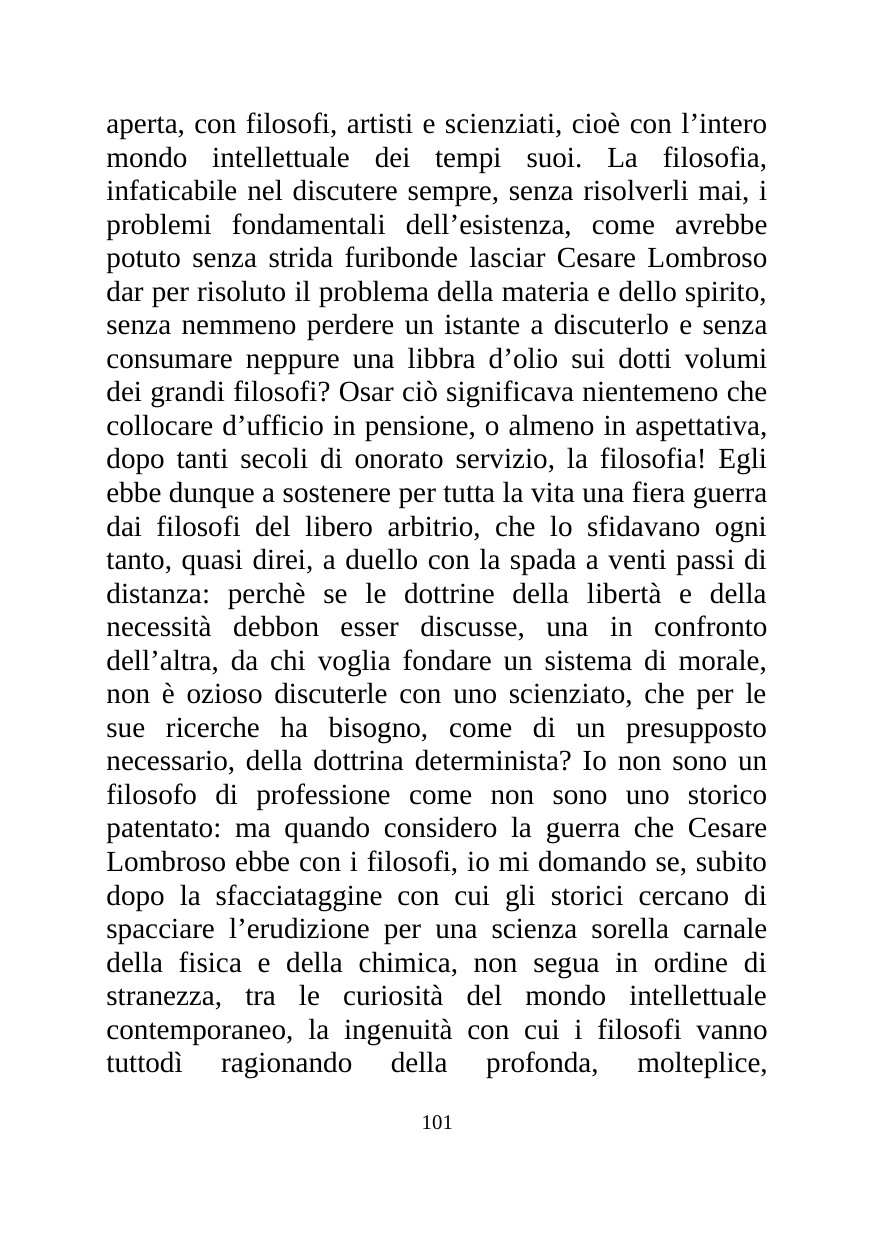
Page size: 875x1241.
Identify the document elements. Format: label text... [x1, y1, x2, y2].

text aperta, con filosofi, artisti e scienziati, cioè con l’intero mondo intellettuale dei tempi suoi. La filosofia, infaticabile nel discutere sempre, senza risolverli mai, i problemi fondamentali dell’esistenza, come avrebbe potuto senza strida furibonde lasciar Cesare Lombroso dar per risoluto il problema della materia e dello spirito, senza nemmeno perdere un istante a discuterlo e senza consumare neppure una libbra d’olio sui dotti volumi dei grandi filosofi? Osar ciò significava nientemeno che collocare d’ufficio in pensione, o almeno in aspettativa, dopo tanti secoli di onorato servizio, la filosofia! Egli ebbe dunque a sostenere per tutta la vita una fiera guerra dai filosofi del libero arbitrio, che lo sfidavano ogni tanto, quasi direi, a duello con la spada a venti passi di distanza: perchè se le dottrine della libertà e della necessità debbon esser discusse, una in confronto dell’altra, da chi voglia fondare un sistema di morale, non è ozioso discuterle con uno scienziato, che per le sue ricerche ha bisogno, come di un presupposto necessario, della dottrina determinista? Io non sono un filosofo di professione come non sono uno storico patentato: ma quando considero la guerra che Cesare Lombroso ebbe con i filosofi, io mi domando se, subito dopo la sfacciataggine con cui gli storici cercano di spacciare l’erudizione per una scienza sorella carnale della fisica e della chimica, non segua in ordine di stranezza, tra le curiosità del mondo intellettuale contemporaneo, la ingenuità con cui i filosofi vanno tuttodì ragionando della profonda, molteplice, [106, 106, 768, 1079]
